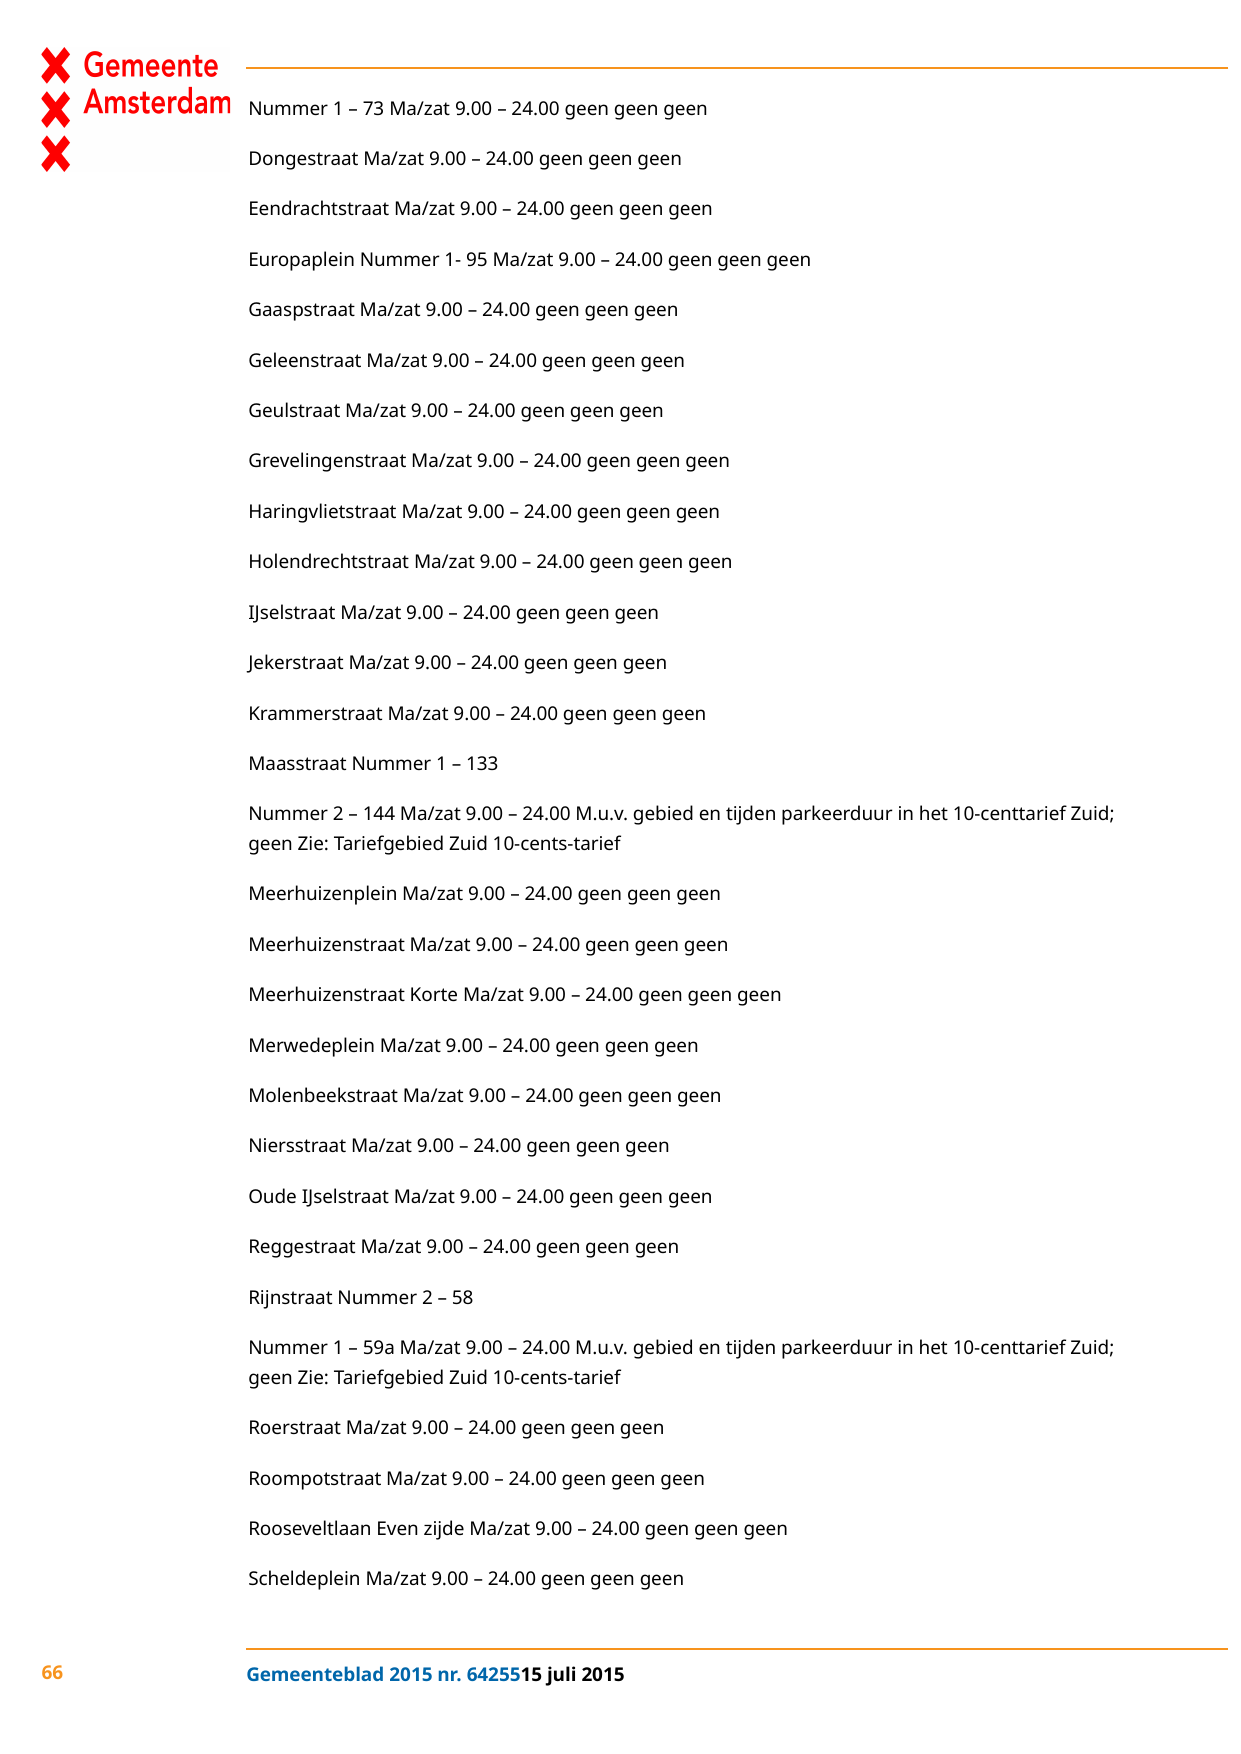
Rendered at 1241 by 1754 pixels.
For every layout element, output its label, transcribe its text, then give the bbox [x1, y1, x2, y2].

text Maasstraat Nummer 1 – 133 [248, 750, 1152, 776]
text Dongestraat Ma/zat 9.00 – 24.00 geen geen geen [248, 145, 1152, 171]
text Haringvlietstraat Ma/zat 9.00 – 24.00 geen geen geen [248, 498, 1152, 524]
text Holendrechtstraat Ma/zat 9.00 – 24.00 geen geen geen [248, 548, 1152, 574]
text Europaplein Nummer 1- 95 Ma/zat 9.00 – 24.00 geen geen geen [248, 246, 1152, 272]
text IJselstraat Ma/zat 9.00 – 24.00 geen geen geen [248, 599, 1152, 625]
text Rooseveltlaan Even zijde Ma/zat 9.00 – 24.00 geen geen geen [248, 1515, 1152, 1541]
text Rijnstraat Nummer 2 – 58 [248, 1284, 1152, 1310]
text Nummer 1 – 73 Ma/zat 9.00 – 24.00 geen geen geen [248, 95, 1152, 121]
text Meerhuizenstraat Korte Ma/zat 9.00 – 24.00 geen geen geen [248, 981, 1152, 1007]
text Reggestraat Ma/zat 9.00 – 24.00 geen geen geen [248, 1233, 1152, 1259]
text Roompotstraat Ma/zat 9.00 – 24.00 geen geen geen [248, 1465, 1152, 1491]
text Merwedeplein Ma/zat 9.00 – 24.00 geen geen geen [248, 1032, 1152, 1058]
text Geulstraat Ma/zat 9.00 – 24.00 geen geen geen [248, 397, 1152, 423]
picture [41, 47, 231, 172]
text Nummer 1 – 59a Ma/zat 9.00 – 24.00 M.u.v. gebied en tijden parkeerduur in het 10-centtarief Zuid; geen Zie: Tariefgebied Zuid 10-cents-tarief [248, 1334, 1152, 1390]
text Scheldeplein Ma/zat 9.00 – 24.00 geen geen geen [248, 1566, 1152, 1591]
text Eendrachtstraat Ma/zat 9.00 – 24.00 geen geen geen [248, 196, 1152, 221]
text Roerstraat Ma/zat 9.00 – 24.00 geen geen geen [248, 1414, 1152, 1440]
text Grevelingenstraat Ma/zat 9.00 – 24.00 geen geen geen [248, 448, 1152, 473]
text Meerhuizenstraat Ma/zat 9.00 – 24.00 geen geen geen [248, 931, 1152, 957]
text Geleenstraat Ma/zat 9.00 – 24.00 geen geen geen [248, 347, 1152, 373]
text Gaaspstraat Ma/zat 9.00 – 24.00 geen geen geen [248, 296, 1152, 322]
text Oude IJselstraat Ma/zat 9.00 – 24.00 geen geen geen [248, 1183, 1152, 1209]
text Molenbeekstraat Ma/zat 9.00 – 24.00 geen geen geen [248, 1082, 1152, 1108]
text Meerhuizenplein Ma/zat 9.00 – 24.00 geen geen geen [248, 881, 1152, 906]
text Jekerstraat Ma/zat 9.00 – 24.00 geen geen geen [248, 649, 1152, 675]
text Krammerstraat Ma/zat 9.00 – 24.00 geen geen geen [248, 700, 1152, 726]
text Nummer 2 – 144 Ma/zat 9.00 – 24.00 M.u.v. gebied en tijden parkeerduur in het 10-centtarief Zuid; geen Zie: Tariefgebied Zuid 10-cents-tarief [248, 801, 1152, 856]
text Niersstraat Ma/zat 9.00 – 24.00 geen geen geen [248, 1133, 1152, 1158]
